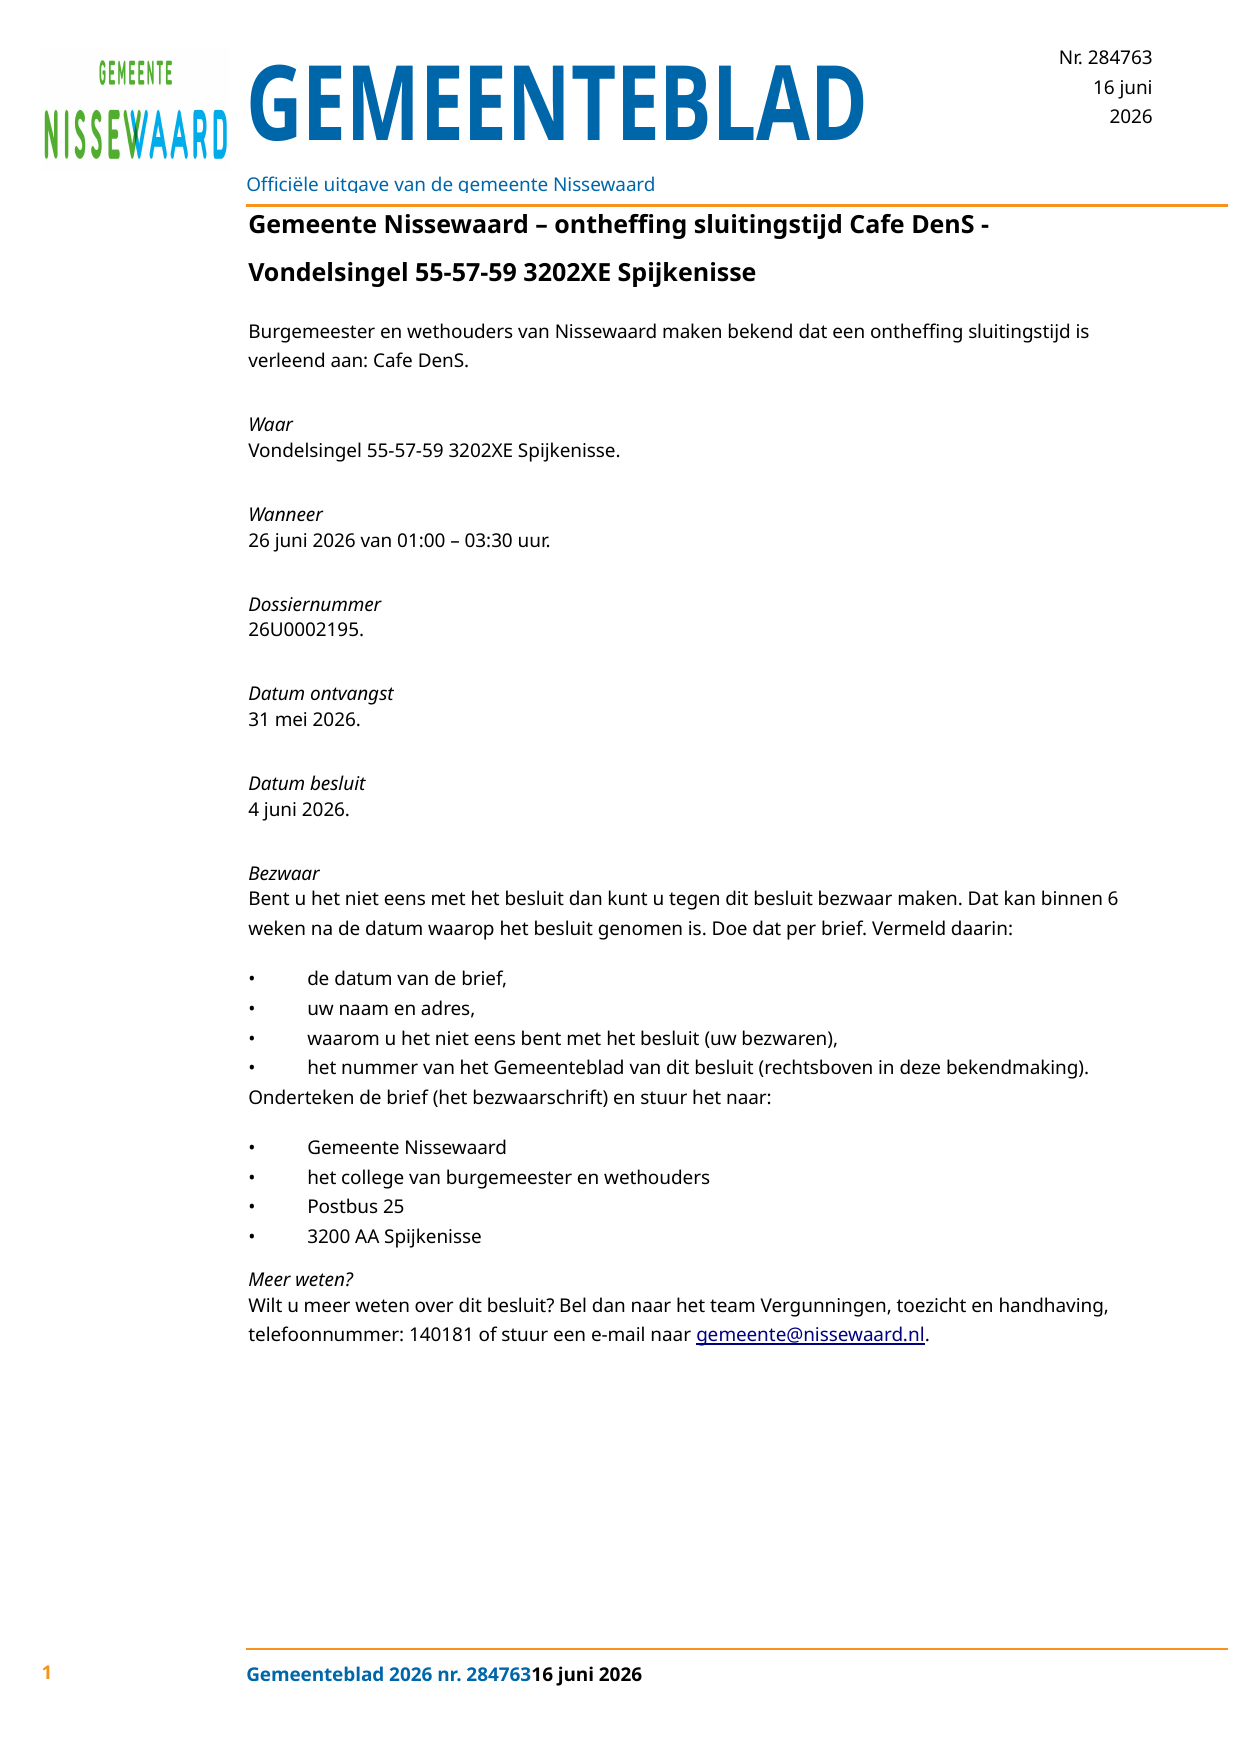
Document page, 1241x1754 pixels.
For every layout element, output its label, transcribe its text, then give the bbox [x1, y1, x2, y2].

text Onderteken de brief (het bezwaarschrift) en stuur het naar: [248, 1084, 1152, 1110]
list het college van burgemeester en wethouders [248, 1164, 1152, 1190]
text Burgemeester en wethouders van Nissewaard maken bekend dat een ontheffing sluitingstijd is verleend aan: Cafe DenS. [248, 318, 1152, 373]
list 3200 AA Spijkenisse [248, 1223, 1152, 1249]
picture [41, 47, 231, 172]
text Wanneer [248, 501, 1152, 527]
text 26 juni 2026 van 01:00 – 03:30 uur. [248, 527, 1152, 553]
text Wilt u meer weten over dit besluit? Bel dan naar het team Vergunningen, toezicht en handhaving, telefoonnummer: 140181 of stuur een e-mail naar gemeente@nissewaard.nl. [248, 1292, 1152, 1347]
list Postbus 25 [248, 1193, 1152, 1219]
list uw naam en adres, [248, 995, 1152, 1021]
text 26U0002195. [248, 617, 1152, 642]
text Datum besluit [248, 770, 1152, 796]
text Meer weten? [248, 1266, 1152, 1292]
list de datum van de brief, [248, 966, 1152, 991]
text Gemeente Nissewaard – ontheffing sluitingstijd Cafe DenS - Vondelsingel 55-57-59 3202XE Spijkenisse [248, 207, 1152, 288]
text 4 juni 2026. [248, 796, 1152, 822]
text 31 mei 2026. [248, 706, 1152, 732]
text Datum ontvangst [248, 681, 1152, 706]
text Bent u het niet eens met het besluit dan kunt u tegen dit besluit bezwaar maken. Dat kan binnen 6 weken na de datum waarop het besluit genomen is. Doe dat per brief. Vermeld daarin: [248, 886, 1152, 941]
text Dossiernummer [248, 591, 1152, 617]
list Gemeente Nissewaard [248, 1134, 1152, 1160]
list waarom u het niet eens bent met het besluit (uw bezwaren), [248, 1025, 1152, 1051]
text Vondelsingel 55-57-59 3202XE Spijkenisse. [248, 437, 1152, 463]
text Bezwaar [248, 860, 1152, 886]
list het nummer van het Gemeenteblad van dit besluit (rechtsboven in deze bekendmaking). [248, 1054, 1152, 1080]
text Waar [248, 411, 1152, 437]
